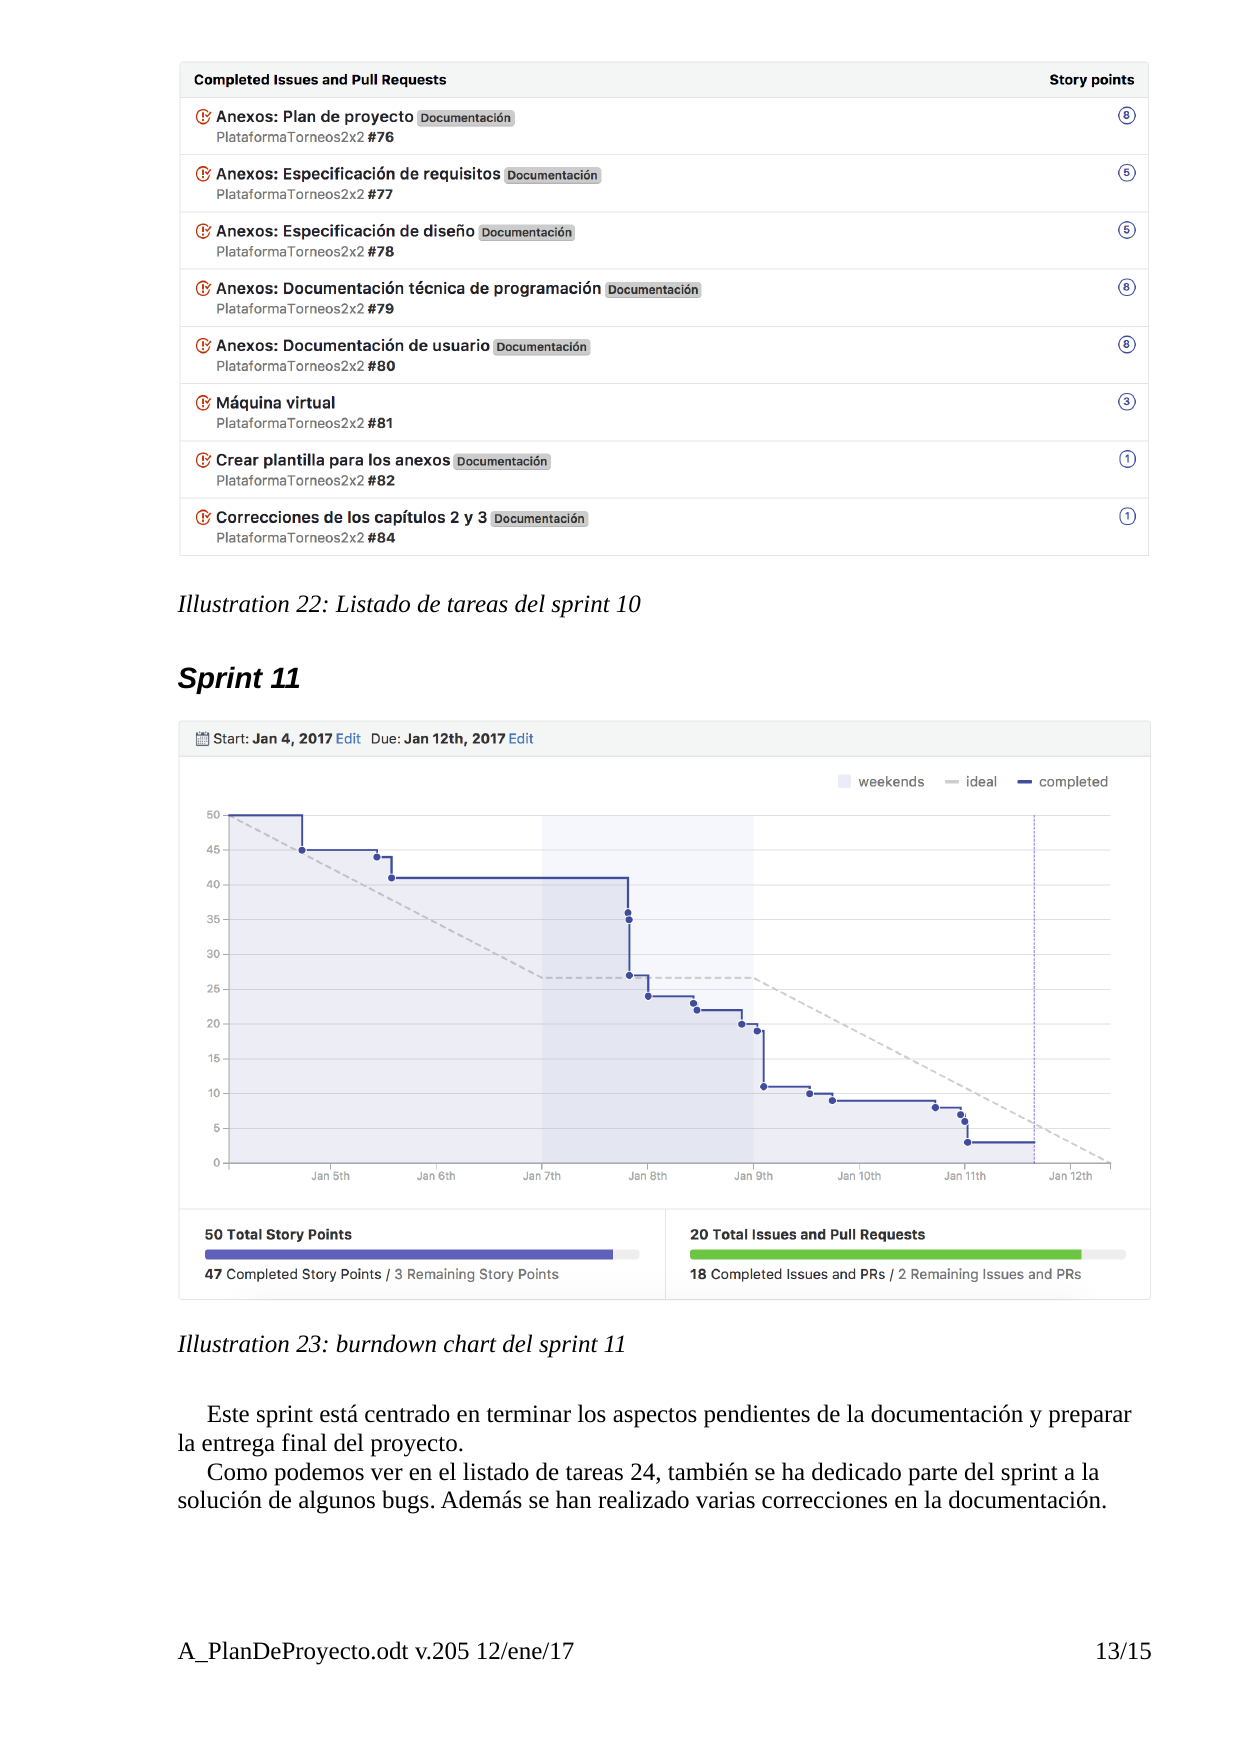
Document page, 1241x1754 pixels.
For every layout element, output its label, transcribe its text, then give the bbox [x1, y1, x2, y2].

picture [177, 719, 1152, 1301]
text Illustration 22: Listado de tareas del sprint 10 [177, 560, 1152, 617]
text Illustration 23: burndown chart del sprint 11 [177, 1301, 1152, 1358]
text Este sprint está centrado en terminar los aspectos pendientes de la documentación y preparar la entrega final del proyecto. [177, 1399, 1152, 1457]
subtitle Sprint 11 [177, 661, 1152, 694]
picture [177, 59, 1152, 560]
text Como podemos ver en el listado de tareas 24, también se ha dedicado parte del sprint a la solución de algunos bugs. Además se han realizado varias correcciones en la documentación. [177, 1457, 1152, 1514]
